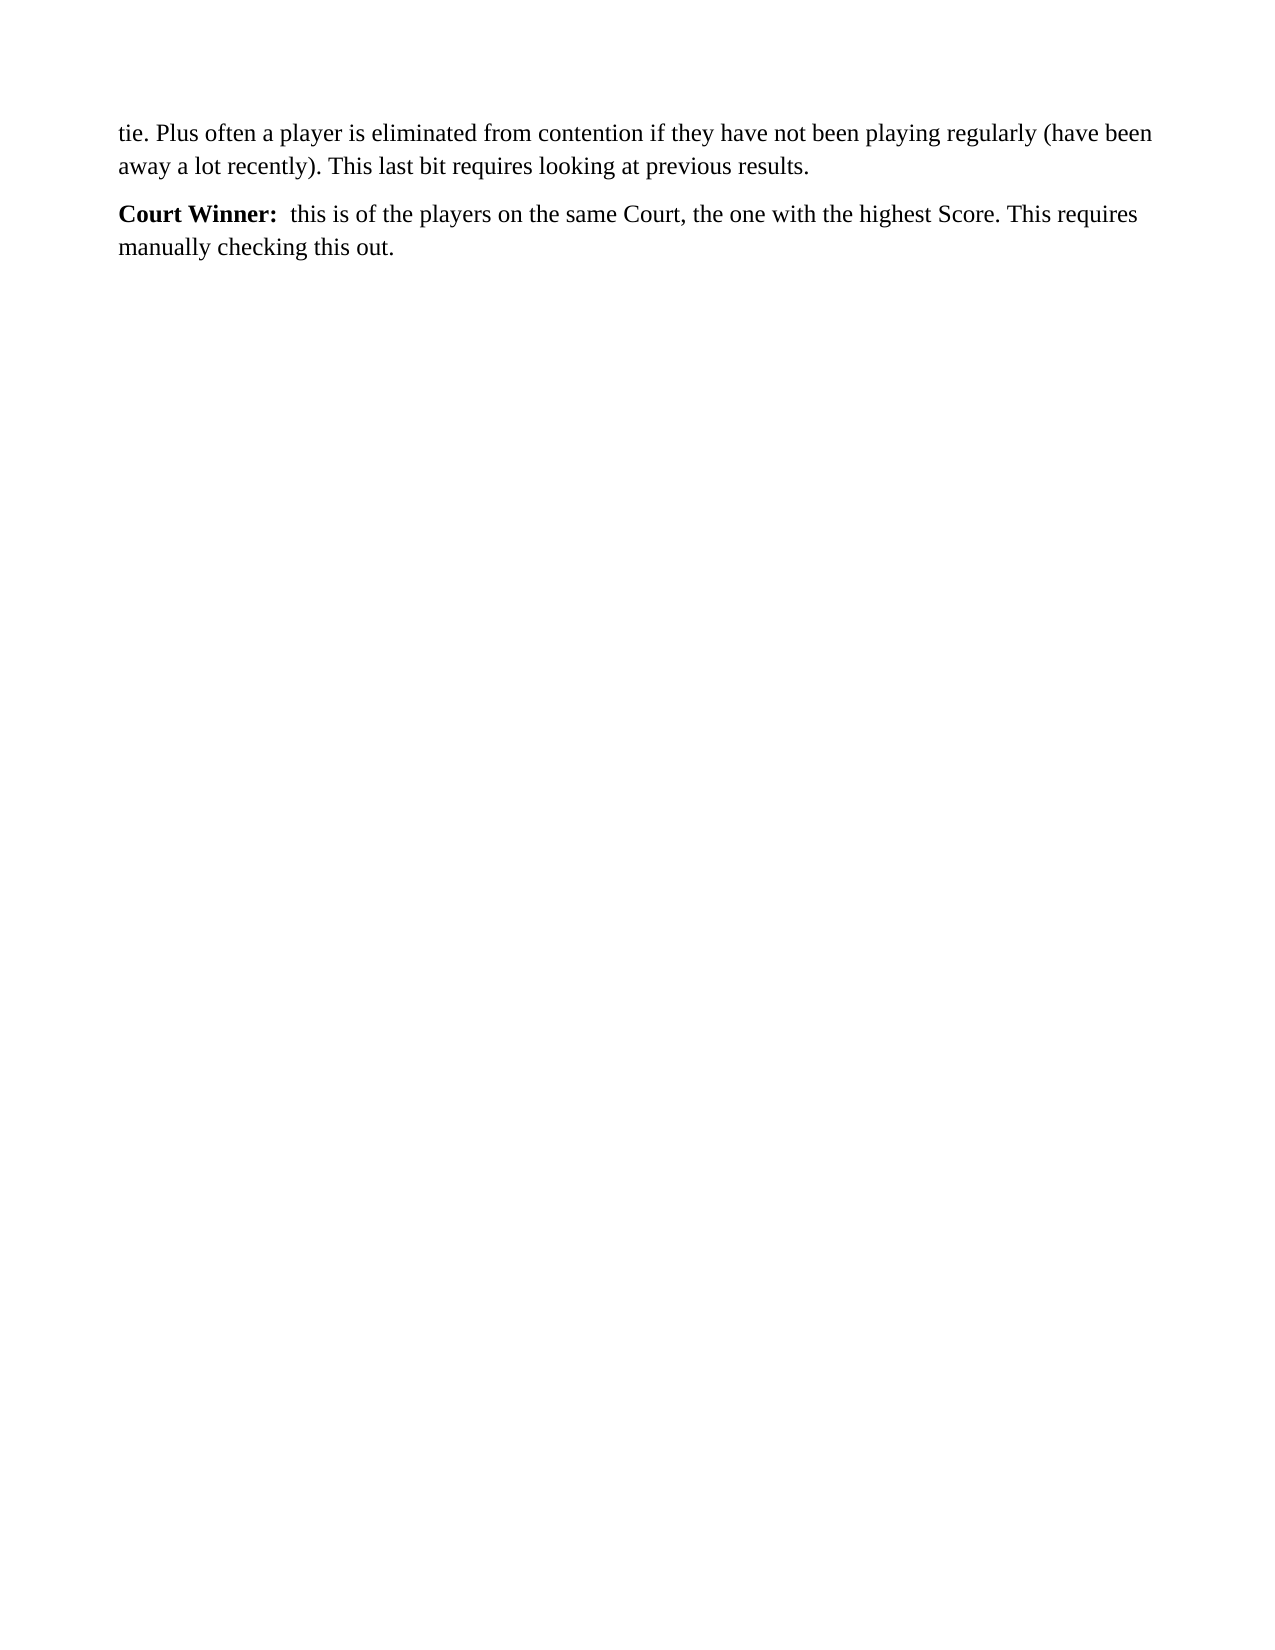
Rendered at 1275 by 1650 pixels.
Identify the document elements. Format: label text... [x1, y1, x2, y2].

text tie. Plus often a player is eliminated from contention if they have not been playing regularly (have been away a lot recently). This last bit requires looking at previous results. [118, 118, 1157, 180]
text Court Winner: this is of the players on the same Court, the one with the highest Score. This requires manually checking this out. [118, 199, 1157, 261]
